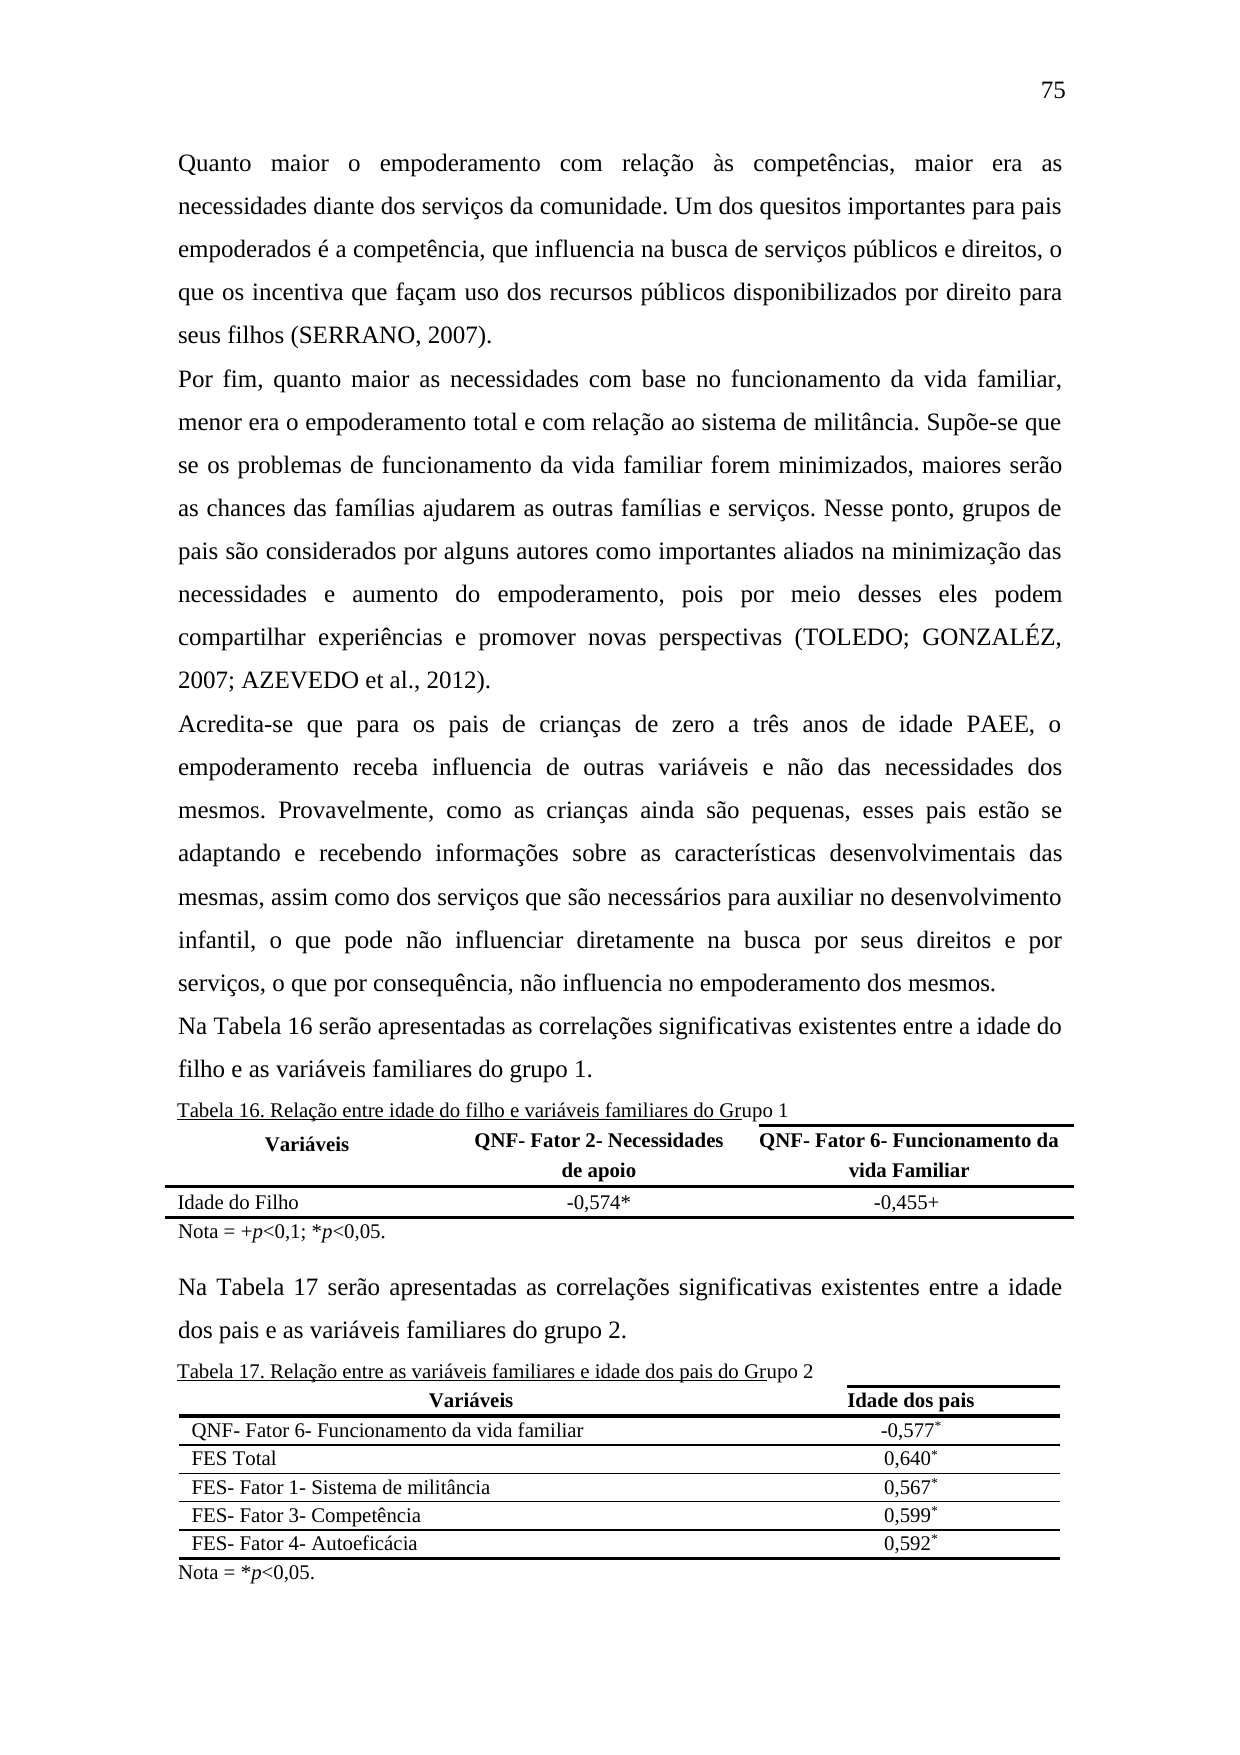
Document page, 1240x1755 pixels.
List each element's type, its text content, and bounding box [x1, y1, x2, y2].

table_header Idade dos pais [847, 1388, 1060, 1414]
table_header Variáveis [165, 1124, 474, 1185]
table_cell FES Total [179, 1446, 847, 1472]
text Quanto maior o empoderamento com relação às competências, maior era as necessidades diante dos serviços da comunidade. Um dos quesitos importantes para pais empoderados é a competência, que influencia na busca de serviços públicos e direitos, o que os incentiva que façam uso dos recursos públicos disponibilizados por direito para seus filhos (SERRANO, 2007). [178, 148, 1063, 349]
table_cell 0,599* [847, 1502, 1060, 1529]
table_cell FES- Fator 1- Sistema de militância [179, 1474, 847, 1501]
text Na Tabela 16 serão apresentadas as correlações significativas existentes entre a idade do filho e as variáveis familiares do grupo 1. [178, 1011, 1063, 1083]
table_cell QNF- Fator 6- Funcionamento da vida familiar [179, 1418, 847, 1444]
table_header Variáveis [179, 1385, 847, 1414]
table_cell -0,577* [847, 1418, 1060, 1444]
table_cell 0,640* [847, 1446, 1060, 1472]
table_cell 0,567* [847, 1474, 1060, 1501]
table_cell -0,574* [474, 1188, 759, 1216]
table_cell Idade do Filho [165, 1188, 474, 1216]
text Nota = +p<0,1; *p<0,05. [178, 1219, 1073, 1243]
table_cell FES- Fator 3- Competência [179, 1502, 847, 1529]
text Acredita-se que para os pais de crianças de zero a três anos de idade PAEE, o empoderamento receba influencia de outras variáveis e não das necessidades dos mesmos. Provavelmente, como as crianças ainda são pequenas, esses pais estão se adaptando e recebendo informações sobre as características desenvolvimentais das mesmas, assim como dos serviços que são necessários para auxiliar no desenvolvimento infantil, o que pode não influenciar diretamente na busca por seus direitos e por serviços, o que por consequência, não influencia no empoderamento dos mesmos. [178, 709, 1063, 997]
table_cell FES- Fator 4- Autoeficácia [179, 1531, 847, 1557]
table_cell 0,592* [847, 1531, 1060, 1557]
text Nota = *p<0,05. [178, 1560, 1073, 1584]
text Por fim, quanto maior as necessidades com base no funcionamento da vida familiar, menor era o empoderamento total e com relação ao sistema de militância. Supõe-se que se os problemas de funcionamento da vida familiar forem minimizados, maiores serão as chances das famílias ajudarem as outras famílias e serviços. Nesse ponto, grupos de pais são considerados por alguns autores como importantes aliados na minimização das necessidades e aumento do empoderamento, pois por meio desses eles podem compartilhar experiências e promover novas perspectivas (TOLEDO; GONZALÉZ, 2007; AZEVEDO et al., 2012). [178, 364, 1063, 694]
table_header QNF- Fator 6- Funcionamento da vida Familiar [759, 1127, 1074, 1185]
subtitle Tabela 17. Relação entre as variáveis familiares e idade dos pais do Grupo 2 [177, 1359, 1144, 1383]
table_cell -0,455+ [759, 1188, 1074, 1216]
subtitle Tabela 16. Relação entre idade do filho e variáveis familiares do Grupo 1 [177, 1098, 1144, 1122]
table_header QNF- Fator 2- Necessidades de apoio [474, 1124, 759, 1185]
text Na Tabela 17 serão apresentadas as correlações significativas existentes entre a idade dos pais e as variáveis familiares do grupo 2. [178, 1272, 1063, 1344]
